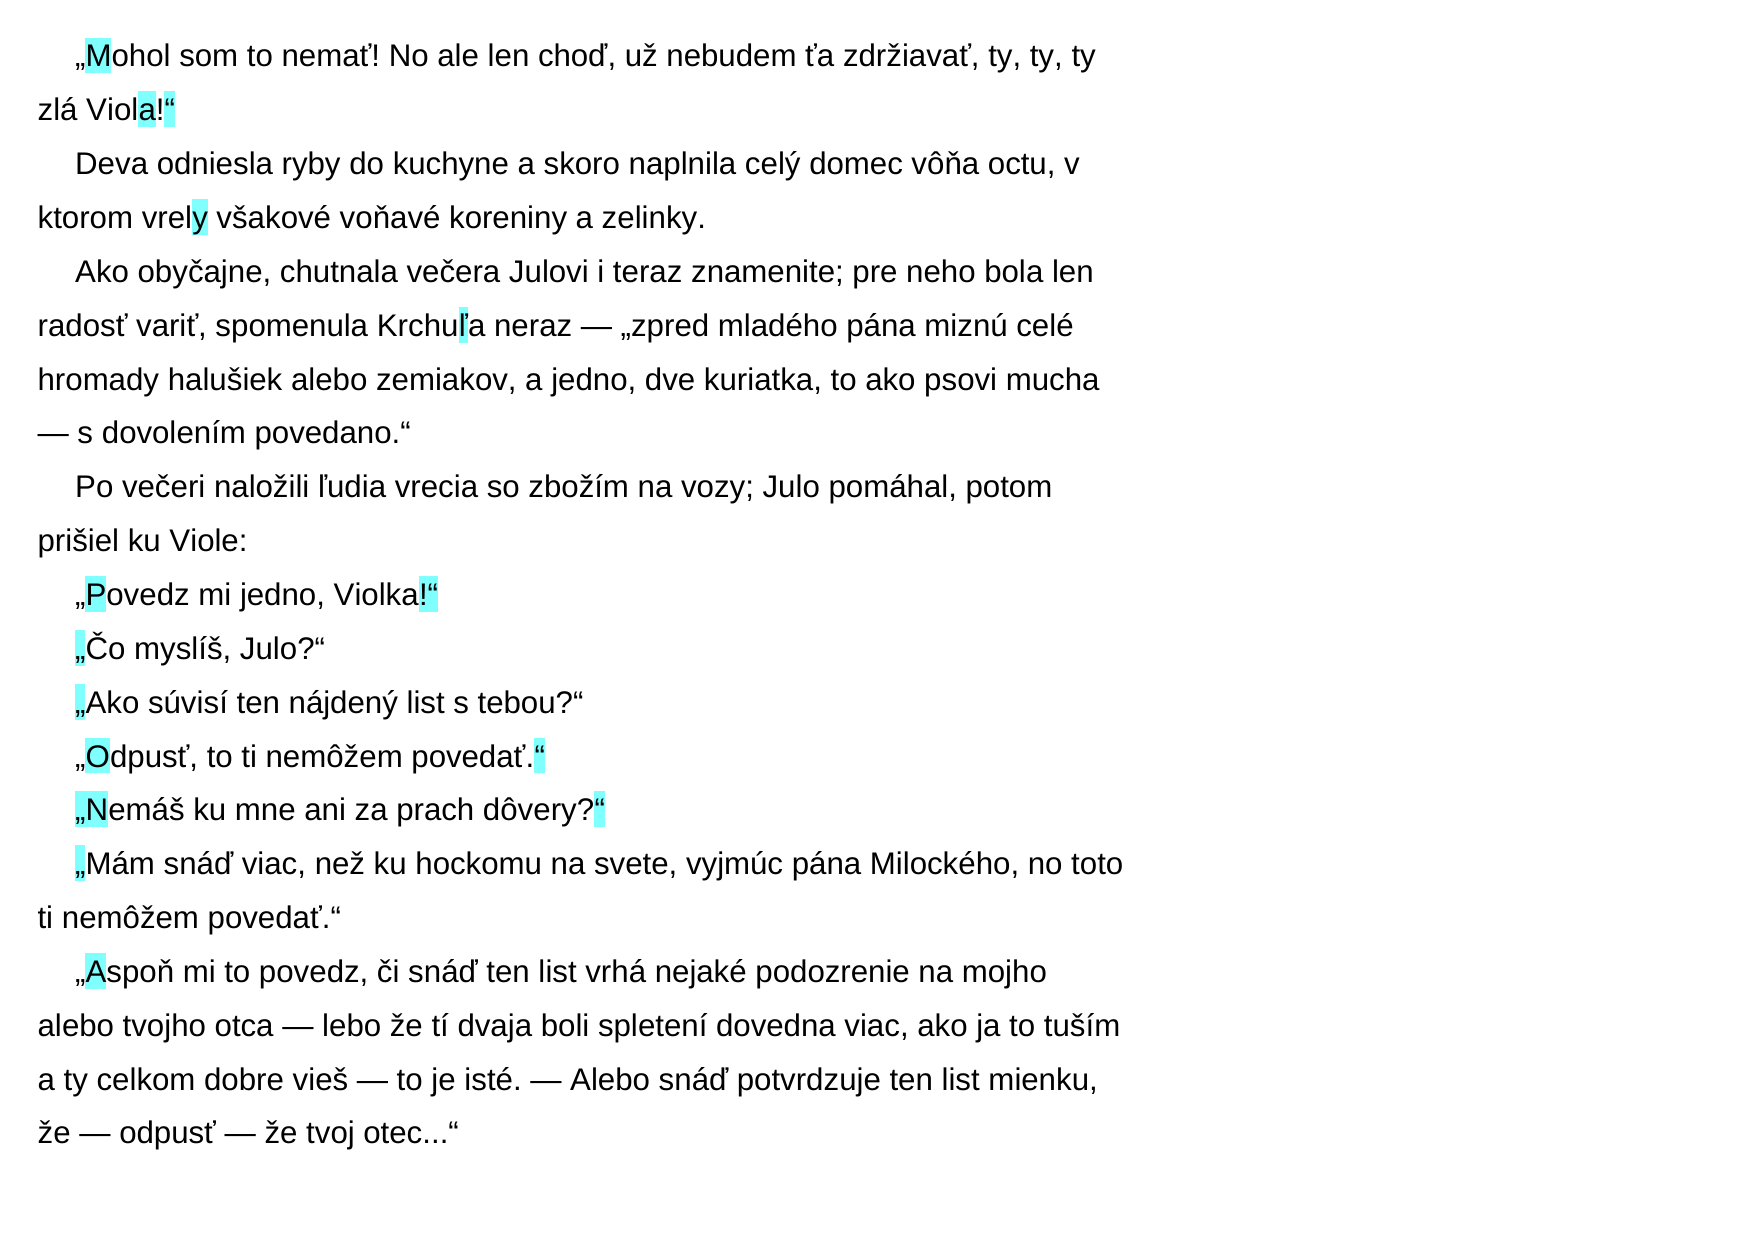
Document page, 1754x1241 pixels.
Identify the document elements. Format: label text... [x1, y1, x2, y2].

text „Mohol som to nemať! No ale len choď, už nebudem ťa zdržiavať, ty, ty, ty zlá Viola!“ [37, 37, 1130, 127]
text Po večeri naložili ľudia vrecia so zbožím na vozy; Julo pomáhal, potom prišiel ku Viole: [37, 468, 1130, 558]
text „Nemáš ku mne ani za prach dôvery?“ [37, 791, 1130, 827]
text „Mám snáď viac, než ku hockomu na svete, vyjmúc pána Milockého, no toto ti nemôžem povedať.“ [37, 845, 1130, 935]
text Deva odniesla ryby do kuchyne a skoro naplnila celý domec vôňa octu, v ktorom vrely všakové voňavé koreniny a zelinky. [37, 145, 1130, 235]
text „Povedz mi jedno, Violka!“ [37, 576, 1130, 612]
text „Aspoň mi to povedz, či snáď ten list vrhá nejaké podozrenie na mojho alebo tvojho otca — lebo že tí dvaja boli spletení dovedna viac, ako ja to tuším a ty celkom dobre vieš — to je isté. — Alebo snáď potvrdzuje ten list mienku, že — odpusť — že tvoj otec...“ [37, 953, 1130, 1151]
text „Odpusť, to ti nemôžem povedať.“ [37, 738, 1130, 773]
text „Ako súvisí ten nájdený list s tebou?“ [37, 684, 1130, 720]
text „Čo myslíš, Julo?“ [37, 630, 1130, 666]
text Ako obyčajne, chutnala večera Julovi i teraz znamenite; pre neho bola len radosť variť, spomenula Krchuľa neraz — „zpred mladého pána miznú celé hromady halušiek alebo zemiakov, a jedno, dve kuriatka, to ako psovi mucha — s dovolením povedano.“ [37, 253, 1130, 450]
